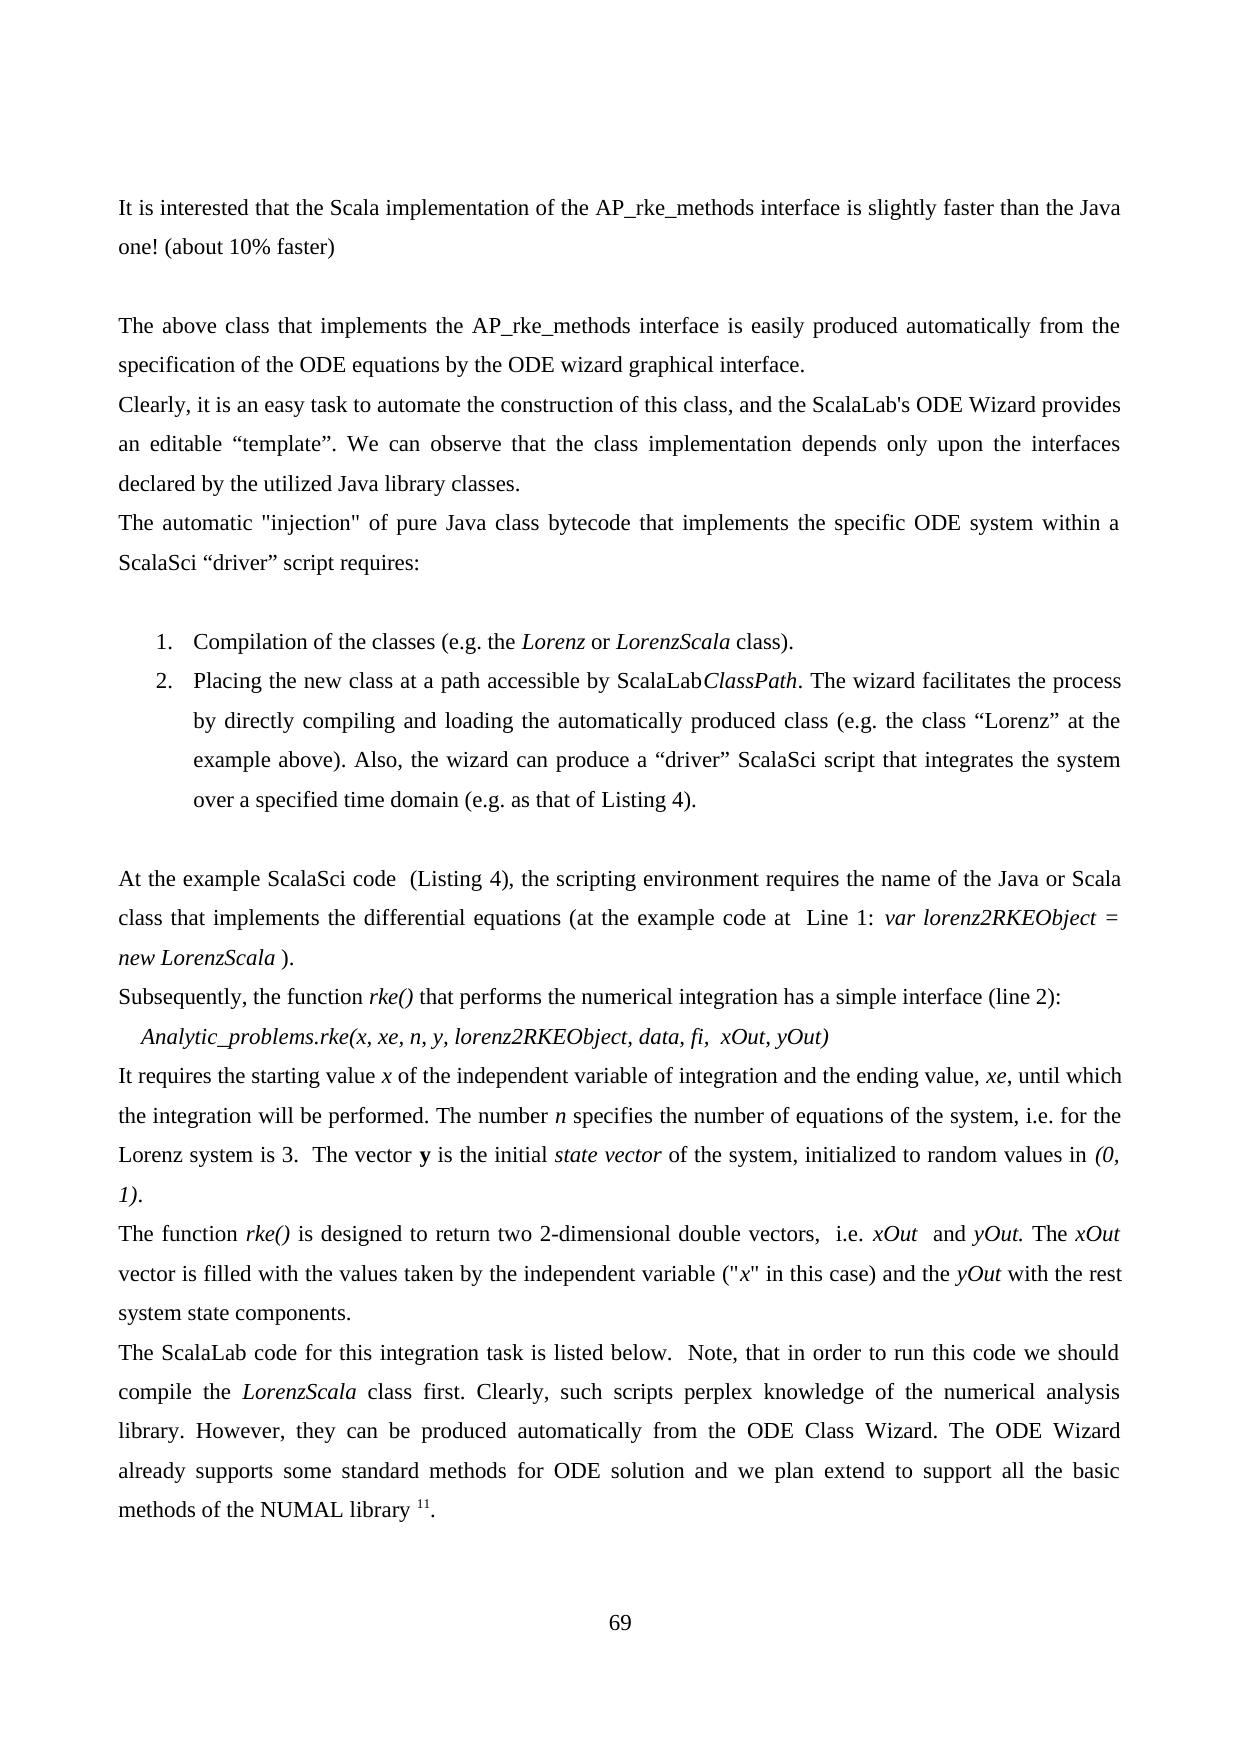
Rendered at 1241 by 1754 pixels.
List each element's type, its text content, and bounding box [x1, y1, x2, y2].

text The ScalaLab code for this integration task is listed below. Note, that in order to run this code we should compile the LorenzScala class first. Clearly, such scripts perplex knowledge of the numerical analysis library. However, they can be produced automatically from the ODE Class Wizard. The ODE Wizard already supports some standard methods for ODE solution and we plan extend to support all the basic methods of the NUMAL library 11. [118, 1338, 1122, 1523]
text Analytic_problems.rke(x, xe, n, y, lorenz2RKEObject, data, fi, xOut, yOut) [118, 1023, 1122, 1049]
text At the example ScalaSci code (Listing 4), the scripting environment requires the name of the Java or Scala class that implements the differential equations (at the example code at Line 1: var lorenz2RKEObject = new LorenzScala ). [118, 865, 1122, 970]
text Clearly, it is an easy task to automate the construction of this class, and the ScalaLab's ODE Wizard provides an editable “template”. We can observe that the class implementation depends only upon the interfaces declared by the utilized Java library classes. [118, 391, 1122, 496]
text The function rke() is designed to return two 2-dimensional double vectors, i.e. xOut and yOut. The xOut vector is filled with the values taken by the independent variable ("x" in this case) and the yOut with the rest system state components. [118, 1220, 1122, 1325]
text The automatic "injection" of pure Java class bytecode that implements the specific ODE system within a ScalaSci “driver” script requires: [118, 509, 1122, 575]
list Placing the new class at a path accessible by ScalaLabClassPath. The wizard facilitates the process by directly compiling and loading the automatically produced class (e.g. the class “Lorenz” at the example above). Also, the wizard can produce a “driver” ScalaSci script that integrates the system over a specified time domain (e.g. as that of Listing 4). [156, 667, 1122, 812]
text It is interested that the Scala implementation of the AP_rke_methods interface is slightly faster than the Java one! (about 10% faster) [118, 194, 1122, 259]
list Compilation of the classes (e.g. the Lorenz or LorenzScala class). [156, 628, 1122, 654]
text Subsequently, the function rke() that performs the numerical integration has a simple interface (line 2): [118, 983, 1122, 1009]
text The above class that implements the AP_rke_methods interface is easily produced automatically from the specification of the ODE equations by the ODE wizard graphical interface. [118, 312, 1122, 378]
text It requires the starting value x of the independent variable of integration and the ending value, xe, until which the integration will be performed. The number n specifies the number of equations of the system, i.e. for the Lorenz system is 3. The vector y is the initial state vector of the system, initialized to random values in (0, 1). [118, 1062, 1122, 1207]
